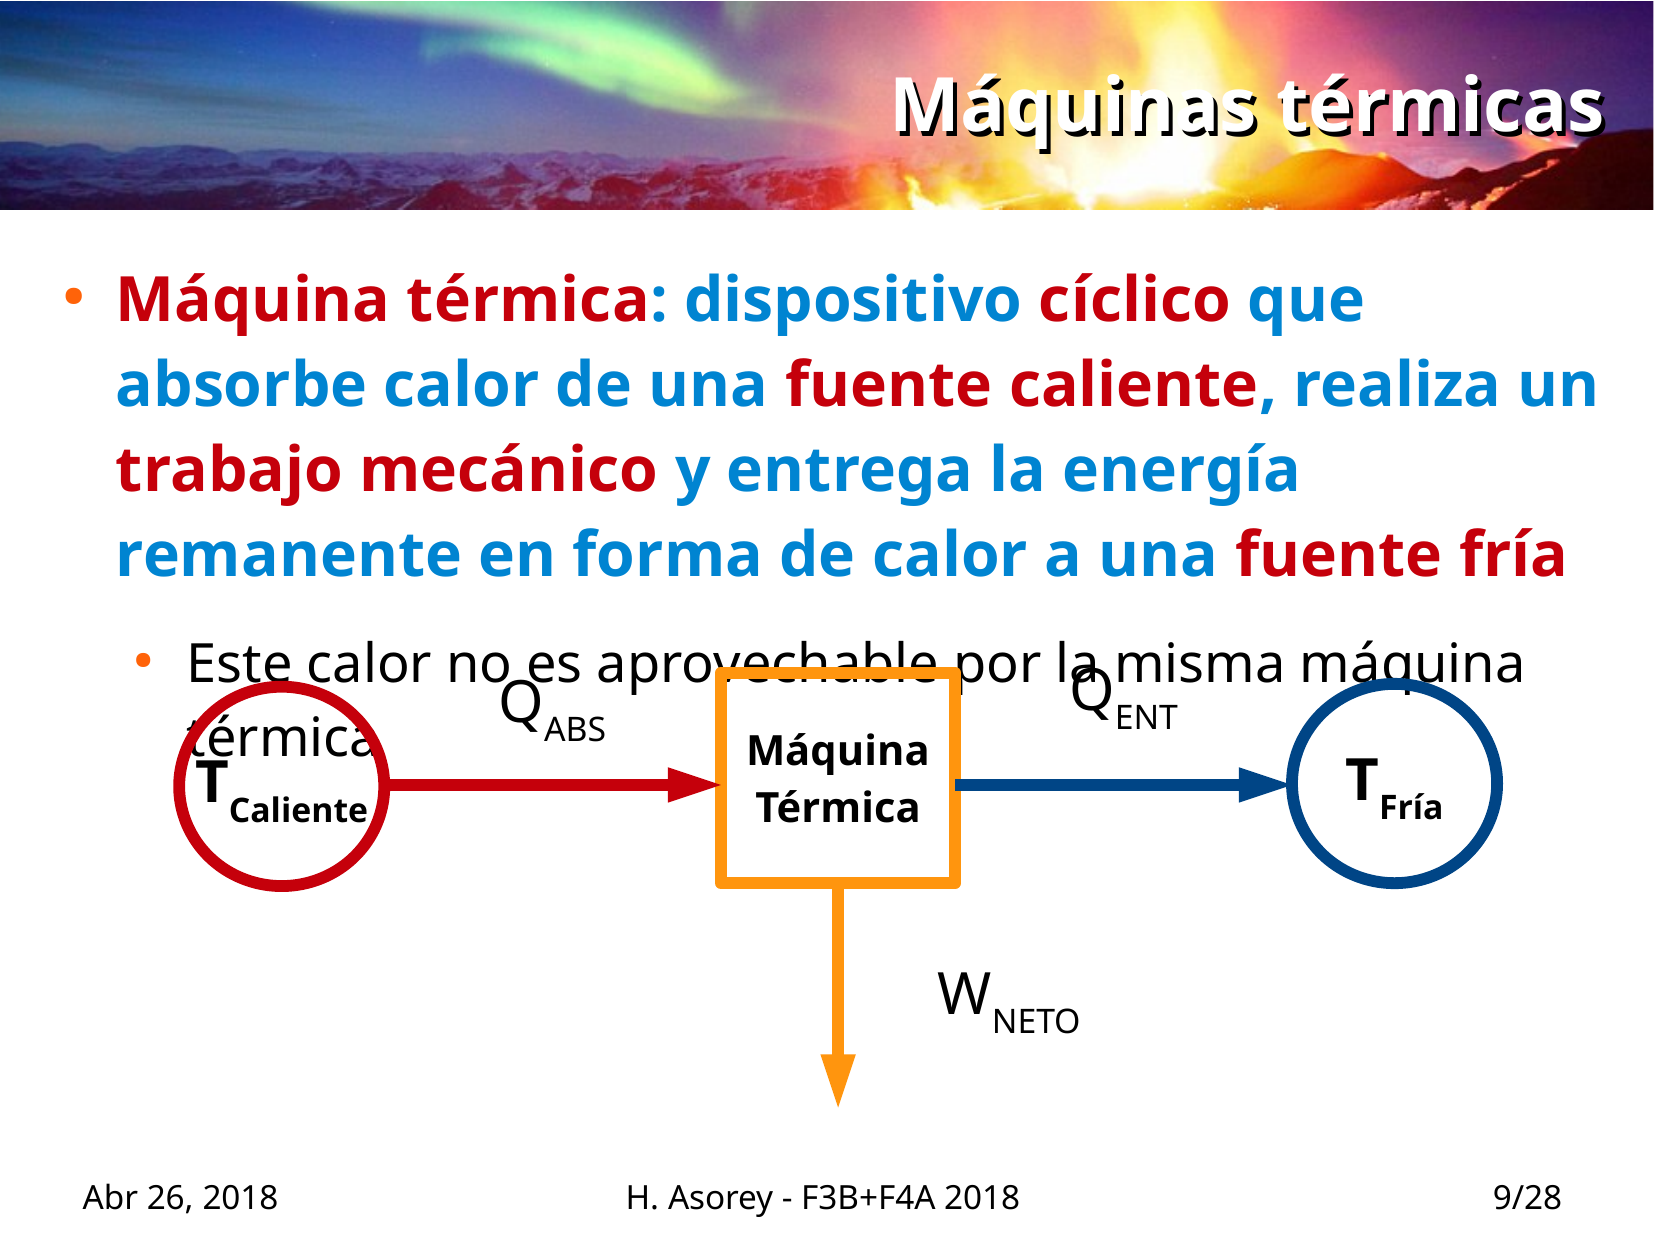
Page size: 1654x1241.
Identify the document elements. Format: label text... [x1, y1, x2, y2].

text_box TFría [1292, 683, 1498, 884]
list Máquina térmica: dispositivo cíclico que absorbe calor de una fuente caliente, realiza un trabajo mecánico y entrega la energía remanente en forma de calor a una fuente fría Este calor no es aprovechable por la misma máquina térmica [45, 255, 1606, 1156]
text_box TCaliente [179, 686, 385, 887]
text_box Máquina Térmica [720, 672, 956, 884]
picture [0, 1, 1654, 210]
text_box WNETO [865, 945, 1153, 1156]
title Máquinas térmicas [45, 15, 1606, 191]
